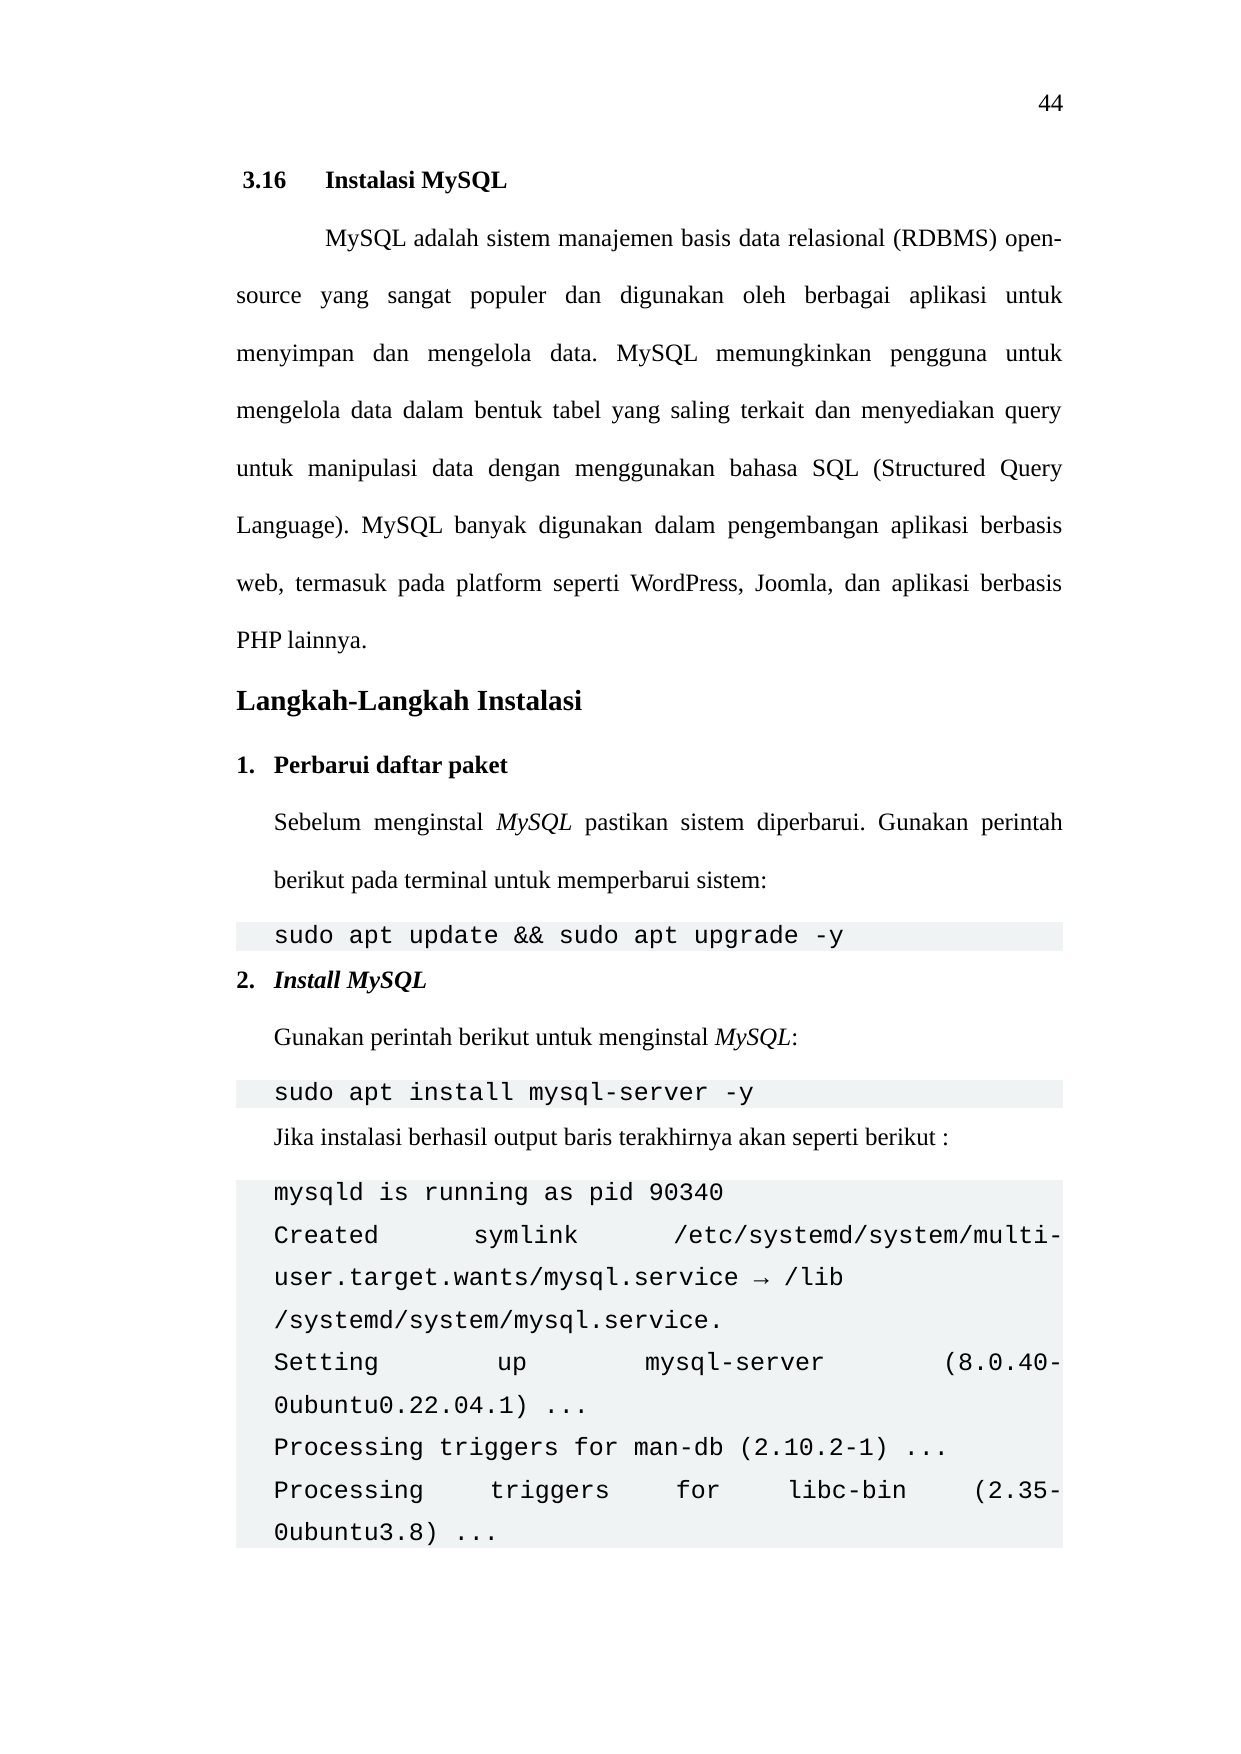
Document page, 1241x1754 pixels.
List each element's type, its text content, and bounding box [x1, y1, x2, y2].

list Processing triggers for libc-bin (2.35-0ubuntu3.8) ... [236, 1477, 1063, 1548]
list Perbarui daftar paket [236, 750, 1063, 779]
list Install MySQL [236, 965, 1063, 994]
list /systemd/system/mysql.service. [236, 1307, 1063, 1336]
text MySQL adalah sistem manajemen basis data relasional (RDBMS) open-source yang sangat populer dan digunakan oleh berbagai aplikasi untuk menyimpan dan mengelola data. MySQL memungkinkan pengguna untuk mengelola data dalam bentuk tabel yang saling terkait dan menyediakan query untuk manipulasi data dengan menggunakan bahasa SQL (Structured Query Language). MySQL banyak digunakan dalam pengembangan aplikasi berbasis web, termasuk pada platform seperti WordPress, Joomla, dan aplikasi berbasis PHP lainnya. [236, 223, 1063, 654]
text Langkah-Langkah Instalasi [236, 683, 1063, 716]
list mysqld is running as pid 90340 [236, 1180, 1063, 1208]
list Created symlink /etc/systemd/system/multi-user.target.wants/mysql.service → /lib [236, 1222, 1063, 1293]
list Processing triggers for man-db (2.10.2-1) ... [236, 1435, 1063, 1463]
list Gunakan perintah berikut untuk menginstal MySQL: [236, 1022, 1063, 1051]
subtitle Instalasi MySQL [236, 165, 1063, 194]
list sudo apt update && sudo apt upgrade -y [236, 922, 1063, 951]
list Setting up mysql-server (8.0.40-0ubuntu0.22.04.1) ... [236, 1350, 1063, 1421]
list Sebelum menginstal MySQL pastikan sistem diperbarui. Gunakan perintah berikut pada terminal untuk memperbarui sistem: [236, 807, 1063, 894]
list sudo apt install mysql-server -y [236, 1080, 1063, 1108]
list Jika instalasi berhasil output baris terakhirnya akan seperti berikut : [236, 1122, 1063, 1151]
